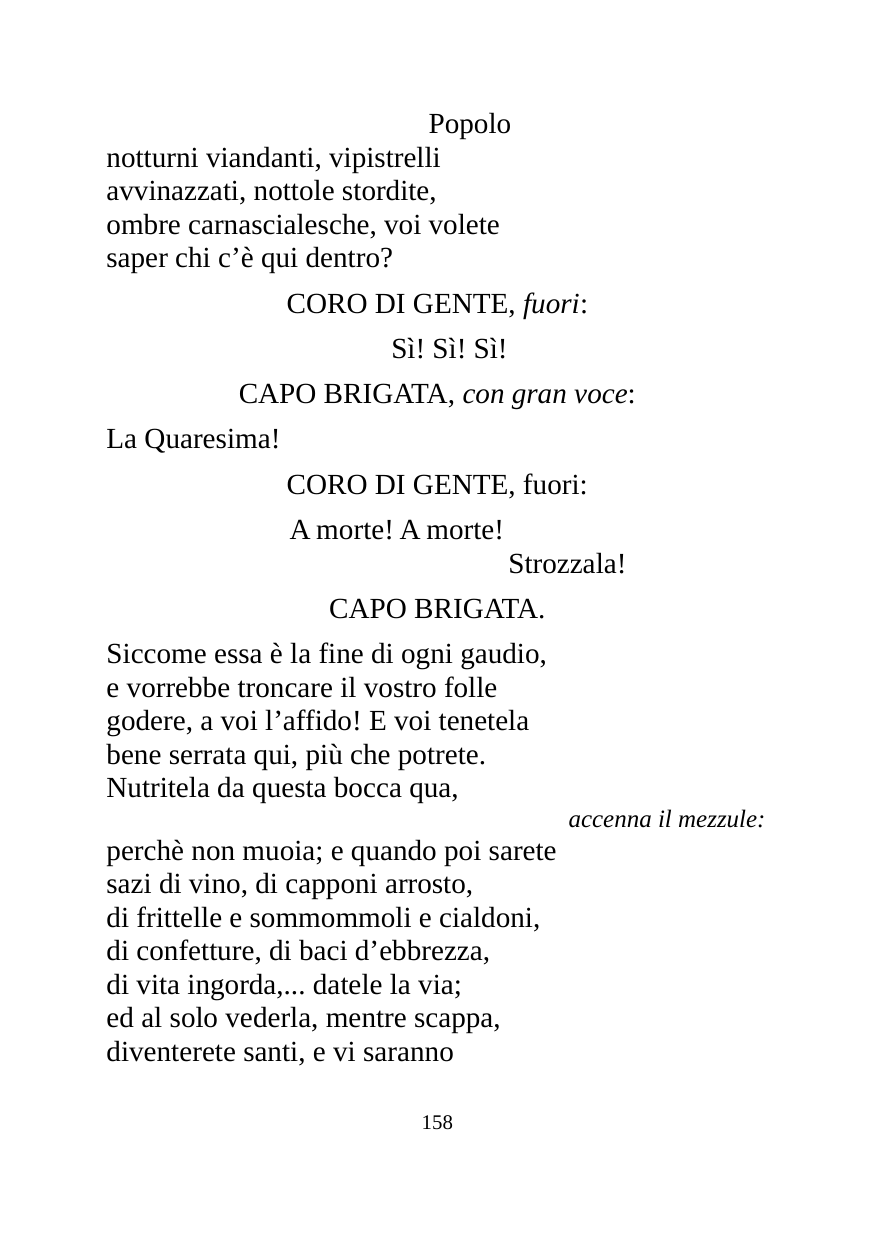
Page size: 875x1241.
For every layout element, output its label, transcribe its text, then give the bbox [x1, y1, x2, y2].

text CAPO BRIGATA. [106, 591, 768, 625]
text accenna il mezzule: [402, 804, 768, 833]
text Strozzala! [106, 546, 768, 579]
text La Quaresima! [106, 422, 768, 455]
text CORO DI GENTE, fuori: [106, 467, 768, 501]
text CAPO BRIGATA, con gran voce: [106, 376, 768, 410]
text Nutritela da questa bocca qua, [106, 771, 768, 804]
text A morte! A morte! [106, 512, 768, 546]
text Popolo notturni viandanti, vipistrelli avvinazzati, nottole stordite, ombre carnascialesche, voi volete saper chi c’è qui dentro? [106, 106, 768, 274]
text Sì! Sì! Sì! [106, 331, 768, 364]
text Siccome essa è la fine di ogni gaudio, e vorrebbe troncare il vostro folle godere, a voi l’affido! E voi tenetela bene serrata qui, più che potrete. [106, 636, 768, 771]
text perchè non muoia; e quando poi sarete sazi di vino, di capponi arrosto, di frittelle e sommommoli e cialdoni, di confetture, di baci d’ebbrezza, di vita ingorda,... datele la via; ed al solo vederla, mentre scappa, diventerete santi, e vi saranno [106, 833, 768, 1068]
text CORO DI GENTE, fuori: [106, 286, 768, 319]
